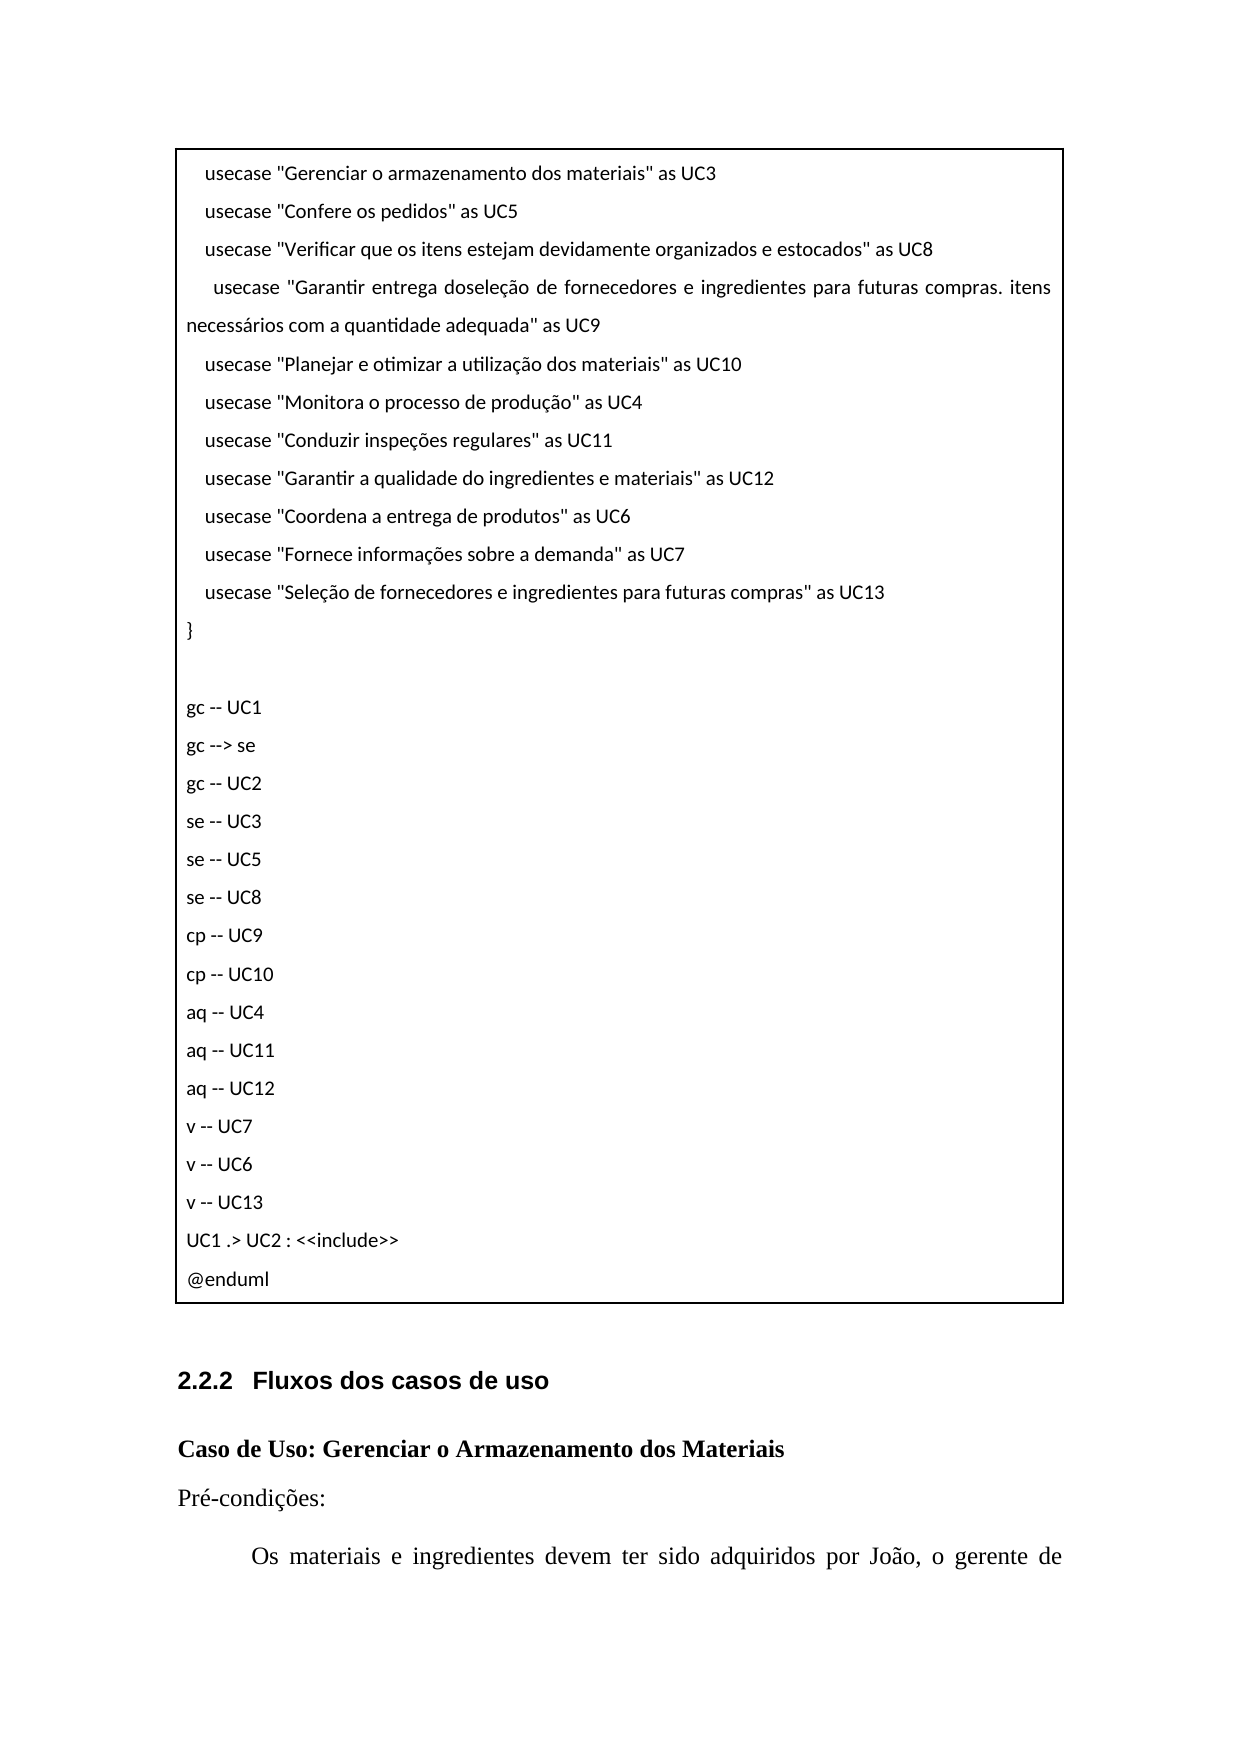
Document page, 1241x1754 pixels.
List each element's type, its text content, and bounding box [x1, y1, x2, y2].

subtitle Caso de Uso: Gerenciar o Armazenamento dos Materiais [177, 1434, 1063, 1463]
text Pré-condições: [177, 1483, 1063, 1512]
subtitle Fluxos dos casos de uso [177, 1366, 1063, 1394]
table_cell usecase "Gerenciar o armazenamento dos materiais" as UC3 usecase "Confere os pedidos" as UC5 usecase "Verificar que os itens estejam devidamente organizados e estocados" as UC8 usecase "Garantir entrega doseleção de fornecedores e ingredientes para futuras compras. itens necessários com a quantidade adequada" as UC9 usecase "Planejar e otimizar a utilização dos materiais" as UC10 usecase "Monitora o processo de produção" as UC4 usecase "Conduzir inspeções regulares" as UC11 usecase "Garantir a qualidade do ingredientes e materiais" as UC12 usecase "Coordena a entrega de produtos" as UC6 usecase "Fornece informações sobre a demanda" as UC7 usecase "Seleção de fornecedores e ingredientes para futuras compras" as UC13 } gc -- UC1 gc --> se gc -- UC2 se -- UC3 se -- UC5 se -- UC8 cp -- UC9 cp -- UC10 aq -- UC4 aq -- UC11 aq -- UC12 v -- UC7 v -- UC6 v -- UC13 UC1 .> UC2 : <<include>> @enduml [177, 150, 1062, 1302]
list Os materiais e ingredientes devem ter sido adquiridos por João, o gerente de [222, 1541, 1063, 1570]
